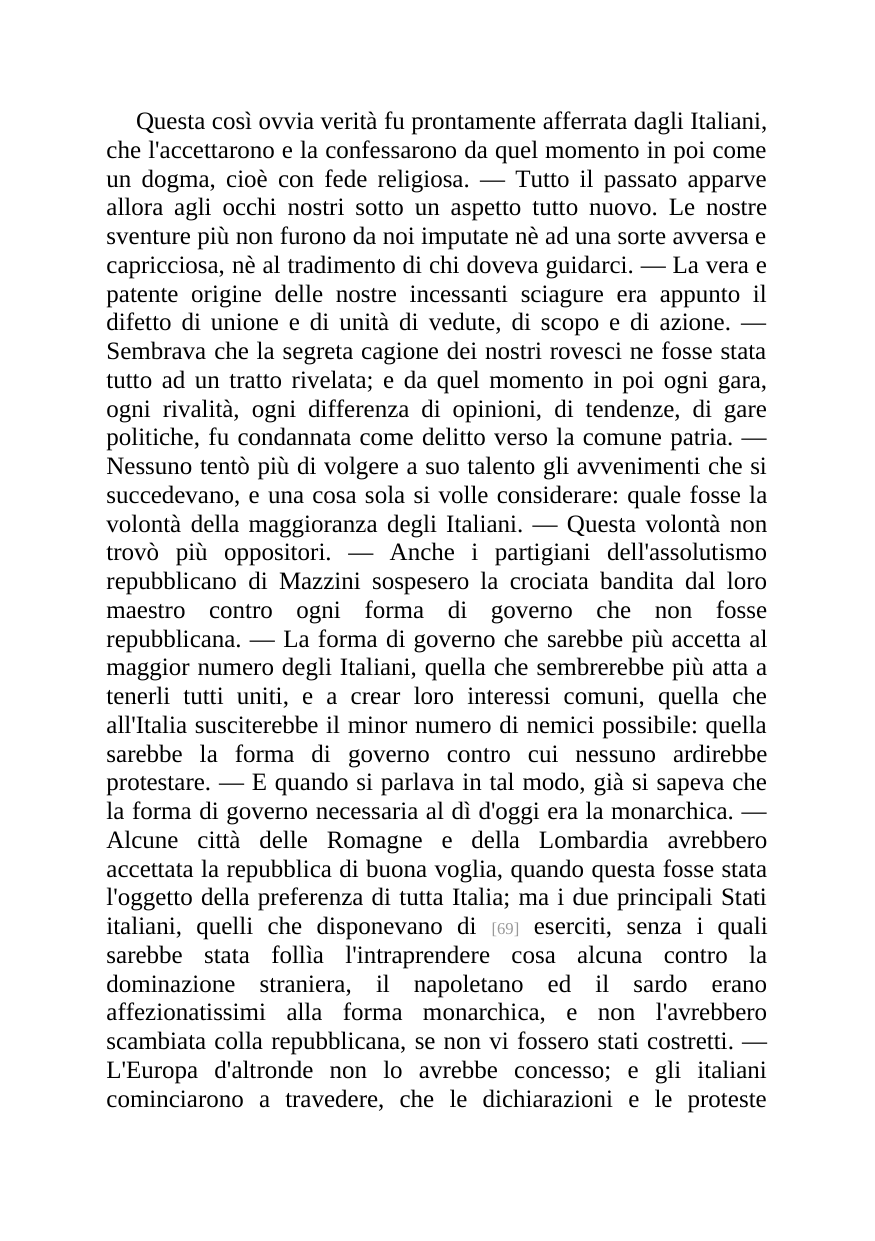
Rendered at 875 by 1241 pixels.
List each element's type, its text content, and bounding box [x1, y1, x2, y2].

text Questa così ovvia verità fu prontamente afferrata dagli Italiani, che l'accettarono e la confessarono da quel momento in poi come un dogma, cioè con fede religiosa. — Tutto il passato apparve allora agli occhi nostri sotto un aspetto tutto nuovo. Le nostre sventure più non furono da noi imputate nè ad una sorte avversa e capricciosa, nè al tradimento di chi doveva guidarci. — La vera e patente origine delle nostre incessanti sciagure era appunto il difetto di unione e di unità di vedute, di scopo e di azione. — Sembrava che la segreta cagione dei nostri rovesci ne fosse stata tutto ad un tratto rivelata; e da quel momento in poi ogni gara, ogni rivalità, ogni differenza di opinioni, di tendenze, di gare politiche, fu condannata come delitto verso la comune patria. — Nessuno tentò più di volgere a suo talento gli avvenimenti che si succedevano, e una cosa sola si volle considerare: quale fosse la volontà della maggioranza degli Italiani. — Questa volontà non trovò più oppositori. — Anche i partigiani dell'assolutismo repubblicano di Mazzini sospesero la crociata bandita dal loro maestro contro ogni forma di governo che non fosse repubblicana. — La forma di governo che sarebbe più accetta al maggior numero degli Italiani, quella che sembrerebbe più atta a tenerli tutti uniti, e a crear loro interessi comuni, quella che all'Italia susciterebbe il minor numero di nemici possibile: quella sarebbe la forma di governo contro cui nessuno ardirebbe protestare. — E quando si parlava in tal modo, già si sapeva che la forma di governo necessaria al dì d'oggi era la monarchica. — Alcune città delle Romagne e della Lombardia avrebbero accettata la repubblica di buona voglia, quando questa fosse stata l'oggetto della preferenza di tutta Italia; ma i due principali Stati italiani, quelli che disponevano di [69] eserciti, senza i quali sarebbe stata follìa l'intraprendere cosa alcuna contro la dominazione straniera, il napoletano ed il sardo erano affezionatissimi alla forma monarchica, e non l'avrebbero scambiata colla repubblicana, se non vi fossero stati costretti. — L'Europa d'altronde non lo avrebbe concesso; e gli italiani cominciarono a travedere, che le dichiarazioni e le proteste [106, 106, 768, 1112]
